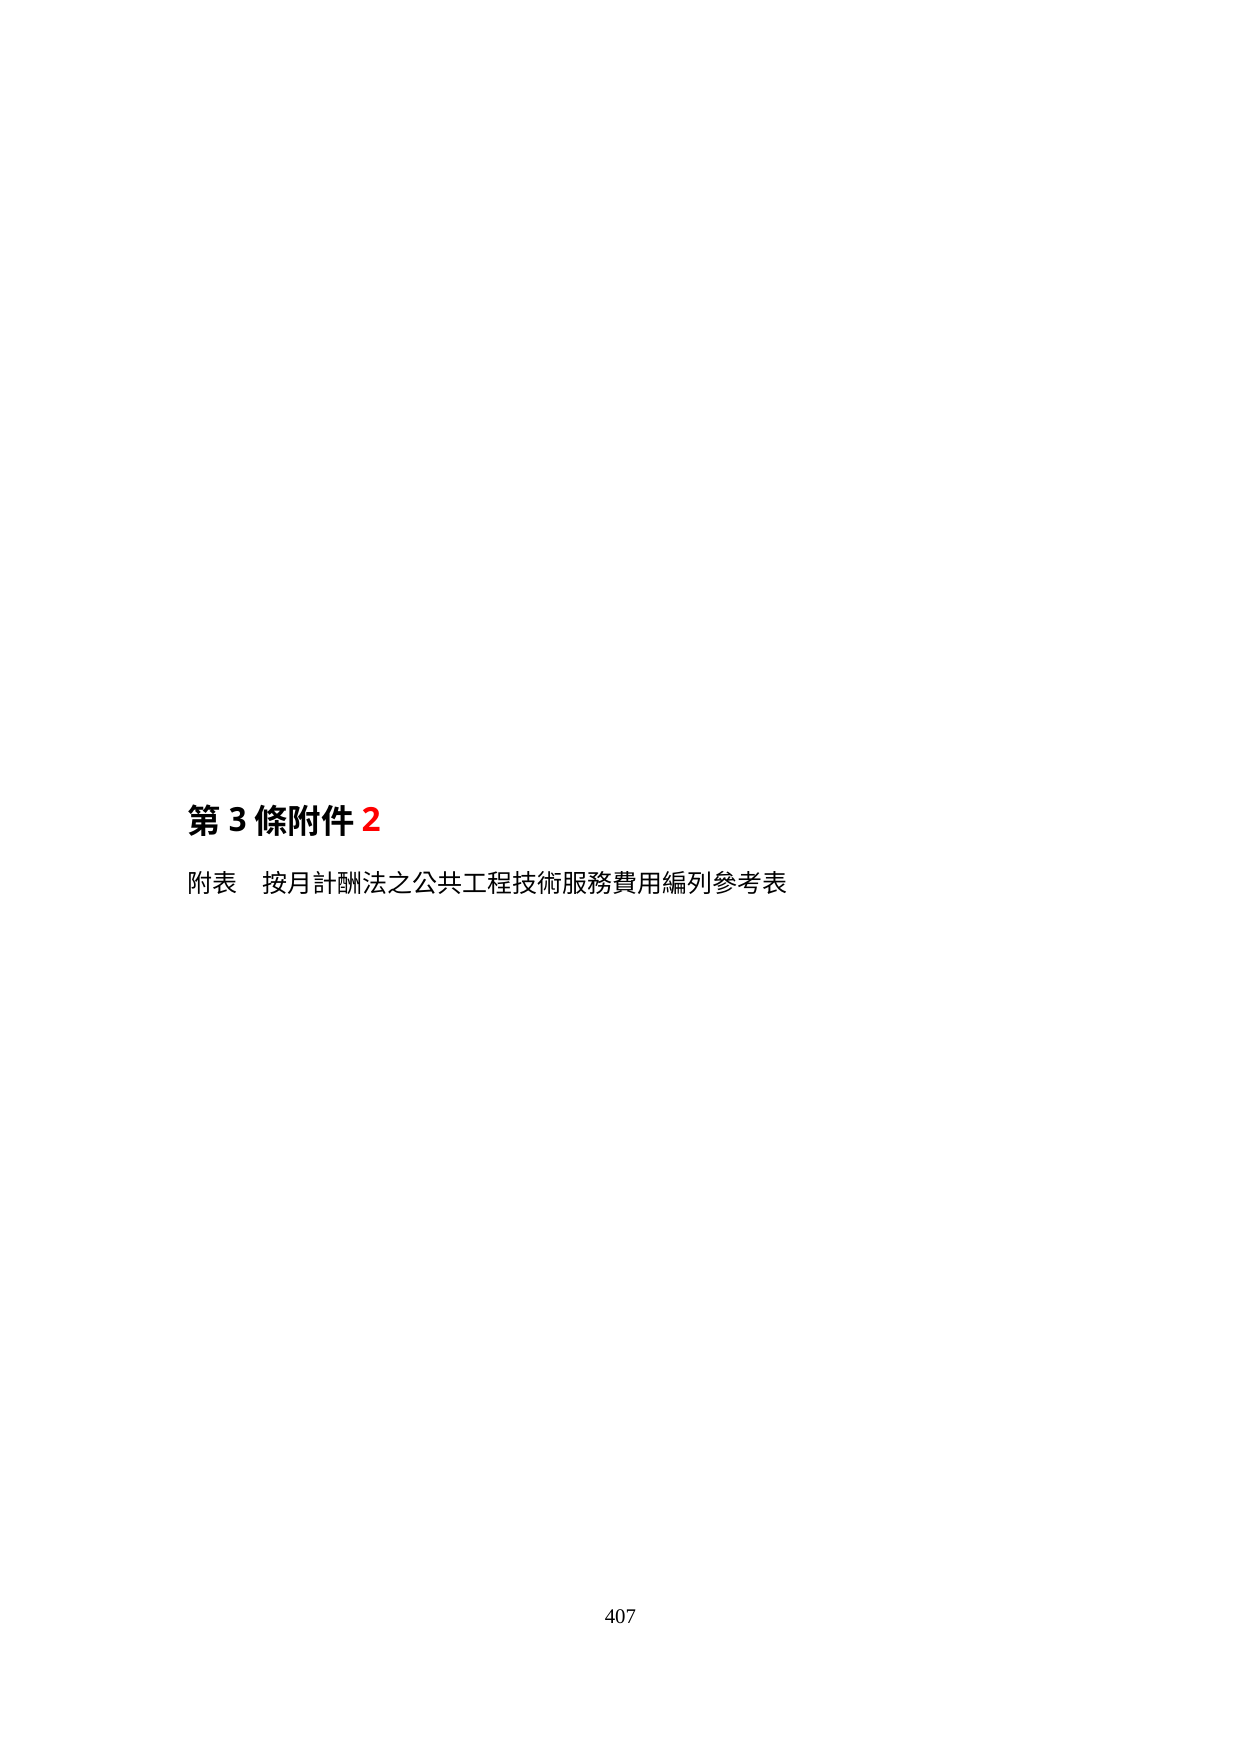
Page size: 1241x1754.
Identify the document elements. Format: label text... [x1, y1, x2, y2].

text 附表 按月計酬法之公共工程技術服務費用編列參考表 [187, 839, 1053, 902]
text 第3條附件2 [187, 777, 1053, 839]
